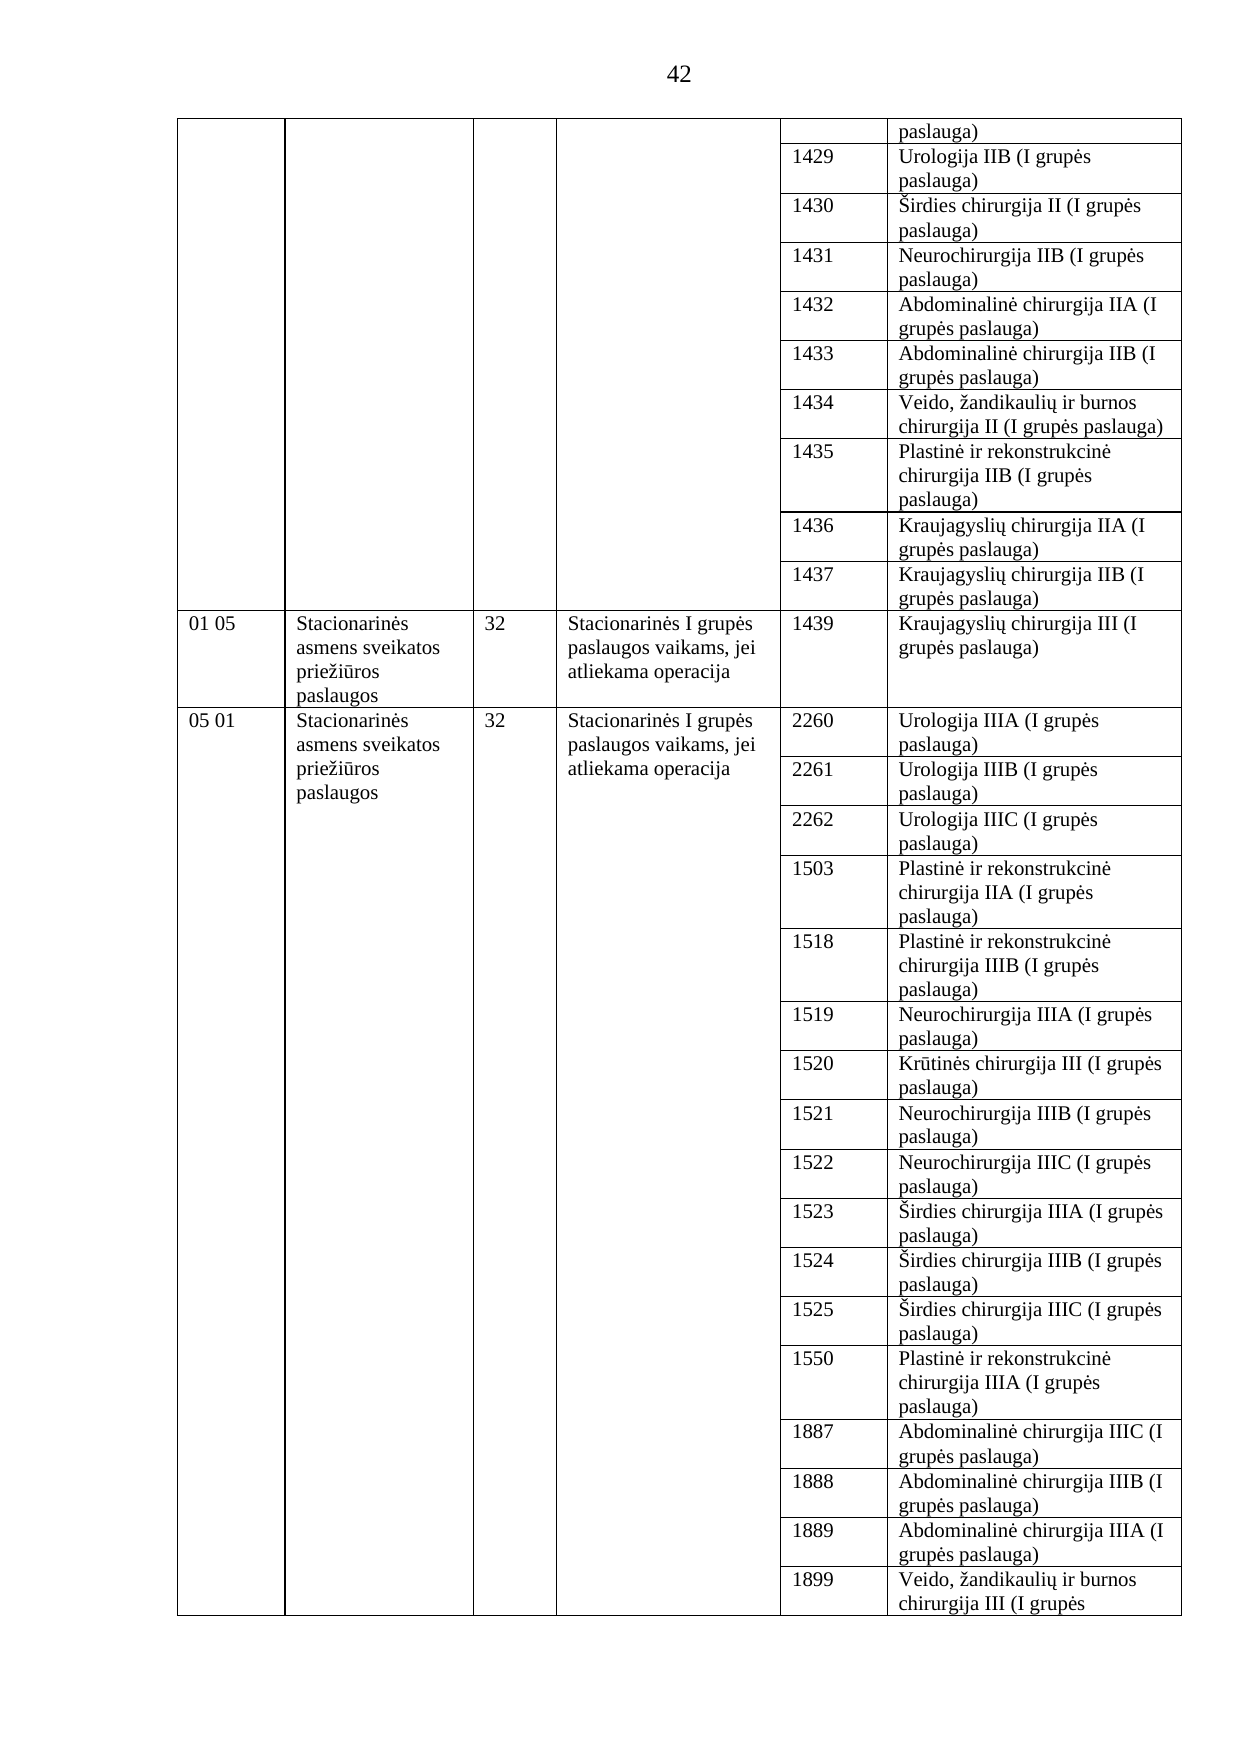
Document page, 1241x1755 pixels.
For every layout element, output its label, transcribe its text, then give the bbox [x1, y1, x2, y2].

table_cell 1432 [781, 292, 887, 340]
table_cell Urologija IIIB (I grupės paslauga) [888, 757, 1181, 805]
table_cell 1889 [781, 1518, 887, 1566]
table_cell 1888 [781, 1469, 887, 1517]
table_cell Urologija IIIA (I grupės paslauga) [888, 708, 1181, 756]
table_cell 1518 [781, 929, 887, 1001]
table_cell 1899 [781, 1567, 887, 1615]
table_cell Abdominalinė chirurgija IIIA (I grupės paslauga) [888, 1518, 1181, 1566]
table_cell 1550 [781, 1346, 887, 1418]
table_cell Neurochirurgija IIIB (I grupės paslauga) [888, 1100, 1181, 1148]
table_cell 1429 [781, 144, 887, 192]
table_cell Plastinė ir rekonstrukcinė chirurgija IIIA (I grupės paslauga) [888, 1346, 1181, 1418]
table_cell 1431 [781, 243, 887, 291]
table_cell Neurochirurgija IIIC (I grupės paslauga) [888, 1150, 1181, 1198]
table_cell Širdies chirurgija IIIC (I grupės paslauga) [888, 1297, 1181, 1345]
table_cell 1524 [781, 1248, 887, 1296]
table_cell Veido, žandikaulių ir burnos chirurgija II (I grupės paslauga) [888, 390, 1181, 438]
table_cell 1522 [781, 1150, 887, 1198]
table_cell Urologija IIIC (I grupės paslauga) [888, 806, 1181, 854]
table_cell Širdies chirurgija IIIB (I grupės paslauga) [888, 1248, 1181, 1296]
table_cell 1433 [781, 341, 887, 389]
table_cell 1439 [781, 611, 887, 707]
table_cell 1435 [781, 439, 887, 511]
table_cell 1523 [781, 1199, 887, 1247]
table_cell Kraujagyslių chirurgija IIB (I grupės paslauga) [888, 562, 1181, 610]
table_cell Stacionarinės asmens sveikatos priežiūros paslaugos [286, 611, 473, 707]
table_cell Abdominalinė chirurgija IIIC (I grupės paslauga) [888, 1420, 1181, 1468]
table_cell Plastinė ir rekonstrukcinė chirurgija IIB (I grupės paslauga) [888, 439, 1181, 511]
table_cell 1887 [781, 1420, 887, 1468]
table_cell Kraujagyslių chirurgija III (I grupės paslauga) [888, 611, 1181, 707]
table_cell [557, 119, 780, 610]
table_cell [178, 119, 284, 610]
table_cell Abdominalinė chirurgija IIB (I grupės paslauga) [888, 341, 1181, 389]
table_cell 1436 [781, 513, 887, 561]
table_cell Širdies chirurgija II (I grupės paslauga) [888, 194, 1181, 242]
table_cell Kraujagyslių chirurgija IIA (I grupės paslauga) [888, 513, 1181, 561]
table_cell 05 01 [178, 708, 284, 1615]
table_cell Krūtinės chirurgija III (I grupės paslauga) [888, 1051, 1181, 1099]
table_cell 1521 [781, 1100, 887, 1148]
table_cell Širdies chirurgija IIIA (I grupės paslauga) [888, 1199, 1181, 1247]
table_cell Plastinė ir rekonstrukcinė chirurgija IIIB (I grupės paslauga) [888, 929, 1181, 1001]
table_cell 1520 [781, 1051, 887, 1099]
table_cell Abdominalinė chirurgija IIA (I grupės paslauga) [888, 292, 1181, 340]
table_cell 32 [474, 611, 556, 707]
table_cell Neurochirurgija IIB (I grupės paslauga) [888, 243, 1181, 291]
table_cell 1430 [781, 194, 887, 242]
table_cell 01 05 [178, 611, 284, 707]
table_cell Stacionarinės I grupės paslaugos vaikams, jei atliekama operacija [557, 611, 780, 707]
table_cell 1437 [781, 562, 887, 610]
table_cell [286, 119, 473, 610]
table_cell Stacionarinės asmens sveikatos priežiūros paslaugos [286, 708, 473, 1615]
table_cell Neurochirurgija IIIA (I grupės paslauga) [888, 1002, 1181, 1050]
table_cell 2261 [781, 757, 887, 805]
table_cell 1525 [781, 1297, 887, 1345]
table_cell Stacionarinės I grupės paslaugos vaikams, jei atliekama operacija [557, 708, 780, 1615]
table_cell Abdominalinė chirurgija IIIB (I grupės paslauga) [888, 1469, 1181, 1517]
table_cell 32 [474, 708, 556, 1615]
table_cell Veido, žandikaulių ir burnos chirurgija III (I grupės [888, 1567, 1181, 1615]
table_cell [474, 119, 556, 610]
table_cell 1519 [781, 1002, 887, 1050]
table_cell 1503 [781, 856, 887, 928]
table_cell Plastinė ir rekonstrukcinė chirurgija IIA (I grupės paslauga) [888, 856, 1181, 928]
table_cell [781, 119, 887, 143]
table_cell 2262 [781, 806, 887, 854]
table_cell 2260 [781, 708, 887, 756]
table_cell paslauga) [888, 119, 1181, 143]
table_cell Urologija IIB (I grupės paslauga) [888, 144, 1181, 192]
table_cell 1434 [781, 390, 887, 438]
